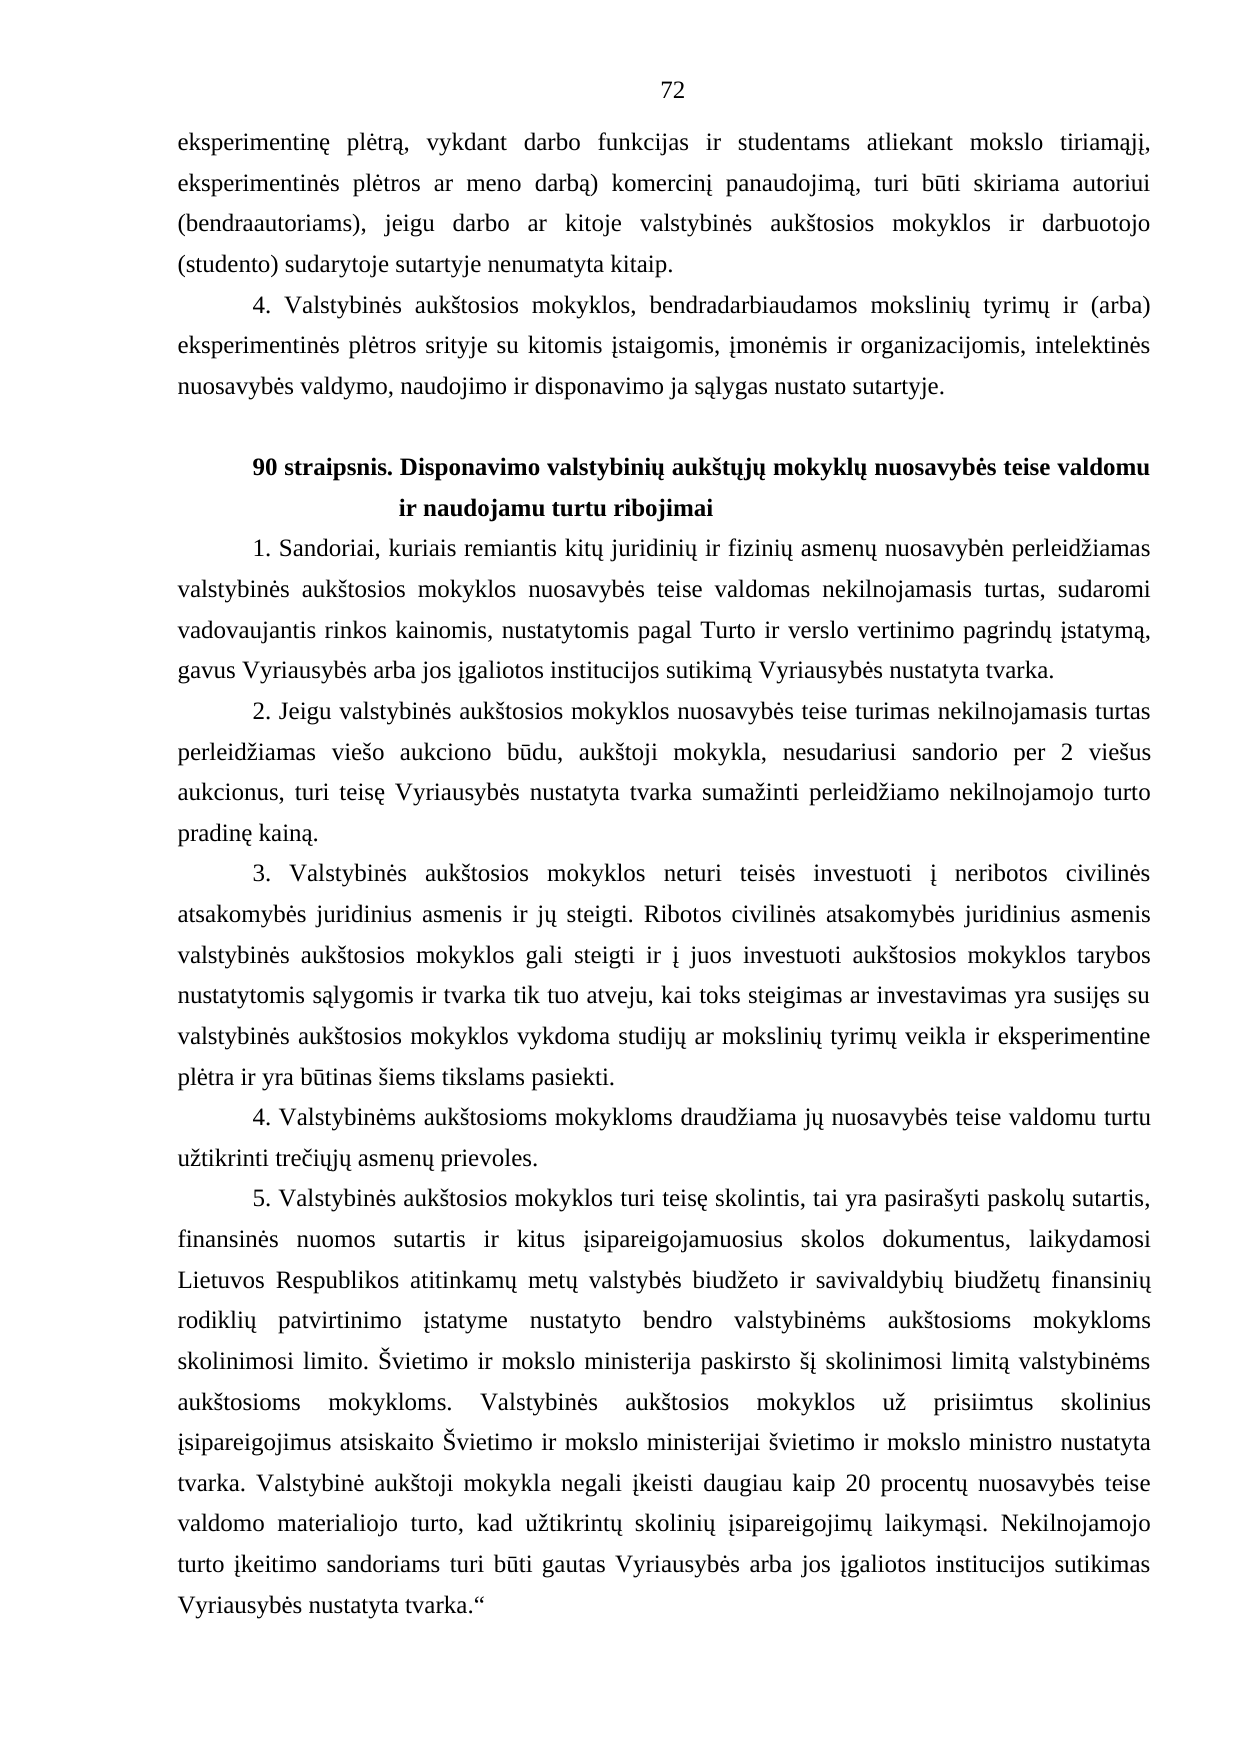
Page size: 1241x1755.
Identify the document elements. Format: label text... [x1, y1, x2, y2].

text 1. Sandoriai, kuriais remiantis kitų juridinių ir fizinių asmenų nuosavybėn perleidžiamas valstybinės aukštosios mokyklos nuosavybės teise valdomas nekilnojamasis turtas, sudaromi vadovaujantis rinkos kainomis, nustatytomis pagal Turto ir verslo vertinimo pagrindų įstatymą, gavus Vyriausybės arba jos įgaliotos institucijos sutikimą Vyriausybės nustatyta tvarka. [177, 524, 1152, 687]
text 90 straipsnis. Disponavimo valstybinių aukštųjų mokyklų nuosavybės teise valdomu ir naudojamu turtu ribojimai [252, 443, 1152, 524]
text 3. Valstybinės aukštosios mokyklos neturi teisės investuoti į neribotos civilinės atsakomybės juridinius asmenis ir jų steigti. Ribotos civilinės atsakomybės juridinius asmenis valstybinės aukštosios mokyklos gali steigti ir į juos investuoti aukštosios mokyklos tarybos nustatytomis sąlygomis ir tvarka tik tuo atveju, kai toks steigimas ar investavimas yra susijęs su valstybinės aukštosios mokyklos vykdoma studijų ar mokslinių tyrimų veikla ir eksperimentine plėtra ir yra būtinas šiems tikslams pasiekti. [177, 849, 1152, 1093]
text 4. Valstybinės aukštosios mokyklos, bendradarbiaudamos mokslinių tyrimų ir (arba) eksperimentinės plėtros srityje su kitomis įstaigomis, įmonėmis ir organizacijomis, intelektinės nuosavybės valdymo, naudojimo ir disponavimo ja sąlygas nustato sutartyje. [177, 281, 1152, 402]
text 5. Valstybinės aukštosios mokyklos turi teisę skolintis, tai yra pasirašyti paskolų sutartis, finansinės nuomos sutartis ir kitus įsipareigojamuosius skolos dokumentus, laikydamosi Lietuvos Respublikos atitinkamų metų valstybės biudžeto ir savivaldybių biudžetų finansinių rodiklių patvirtinimo įstatyme nustatyto bendro valstybinėms aukštosioms mokykloms skolinimosi limito. Švietimo ir mokslo ministerija paskirsto šį skolinimosi limitą valstybinėms aukštosioms mokykloms. Valstybinės aukštosios mokyklos už prisiimtus skolinius įsipareigojimus atsiskaito Švietimo ir mokslo ministerijai švietimo ir mokslo ministro nustatyta tvarka. Valstybinė aukštoji mokykla negali įkeisti daugiau kaip 20 procentų nuosavybės teise valdomo materialiojo turto, kad užtikrintų skolinių įsipareigojimų laikymąsi. Nekilnojamojo turto įkeitimo sandoriams turi būti gautas Vyriausybės arba jos įgaliotos institucijos sutikimas Vyriausybės nustatyta tvarka.“ [177, 1174, 1152, 1621]
text eksperimentinę plėtrą, vykdant darbo funkcijas ir studentams atliekant mokslo tiriamąjį, eksperimentinės plėtros ar meno darbą) komercinį panaudojimą, turi būti skiriama autoriui (bendraautoriams), jeigu darbo ar kitoje valstybinės aukštosios mokyklos ir darbuotojo (studento) sudarytoje sutartyje nenumatyta kitaip. [177, 118, 1152, 281]
text 2. Jeigu valstybinės aukštosios mokyklos nuosavybės teise turimas nekilnojamasis turtas perleidžiamas viešo aukciono būdu, aukštoji mokykla, nesudariusi sandorio per 2 viešus aukcionus, turi teisę Vyriausybės nustatyta tvarka sumažinti perleidžiamo nekilnojamojo turto pradinę kainą. [177, 687, 1152, 849]
text 4. Valstybinėms aukštosioms mokykloms draudžiama jų nuosavybės teise valdomu turtu užtikrinti trečiųjų asmenų prievoles. [177, 1093, 1152, 1174]
